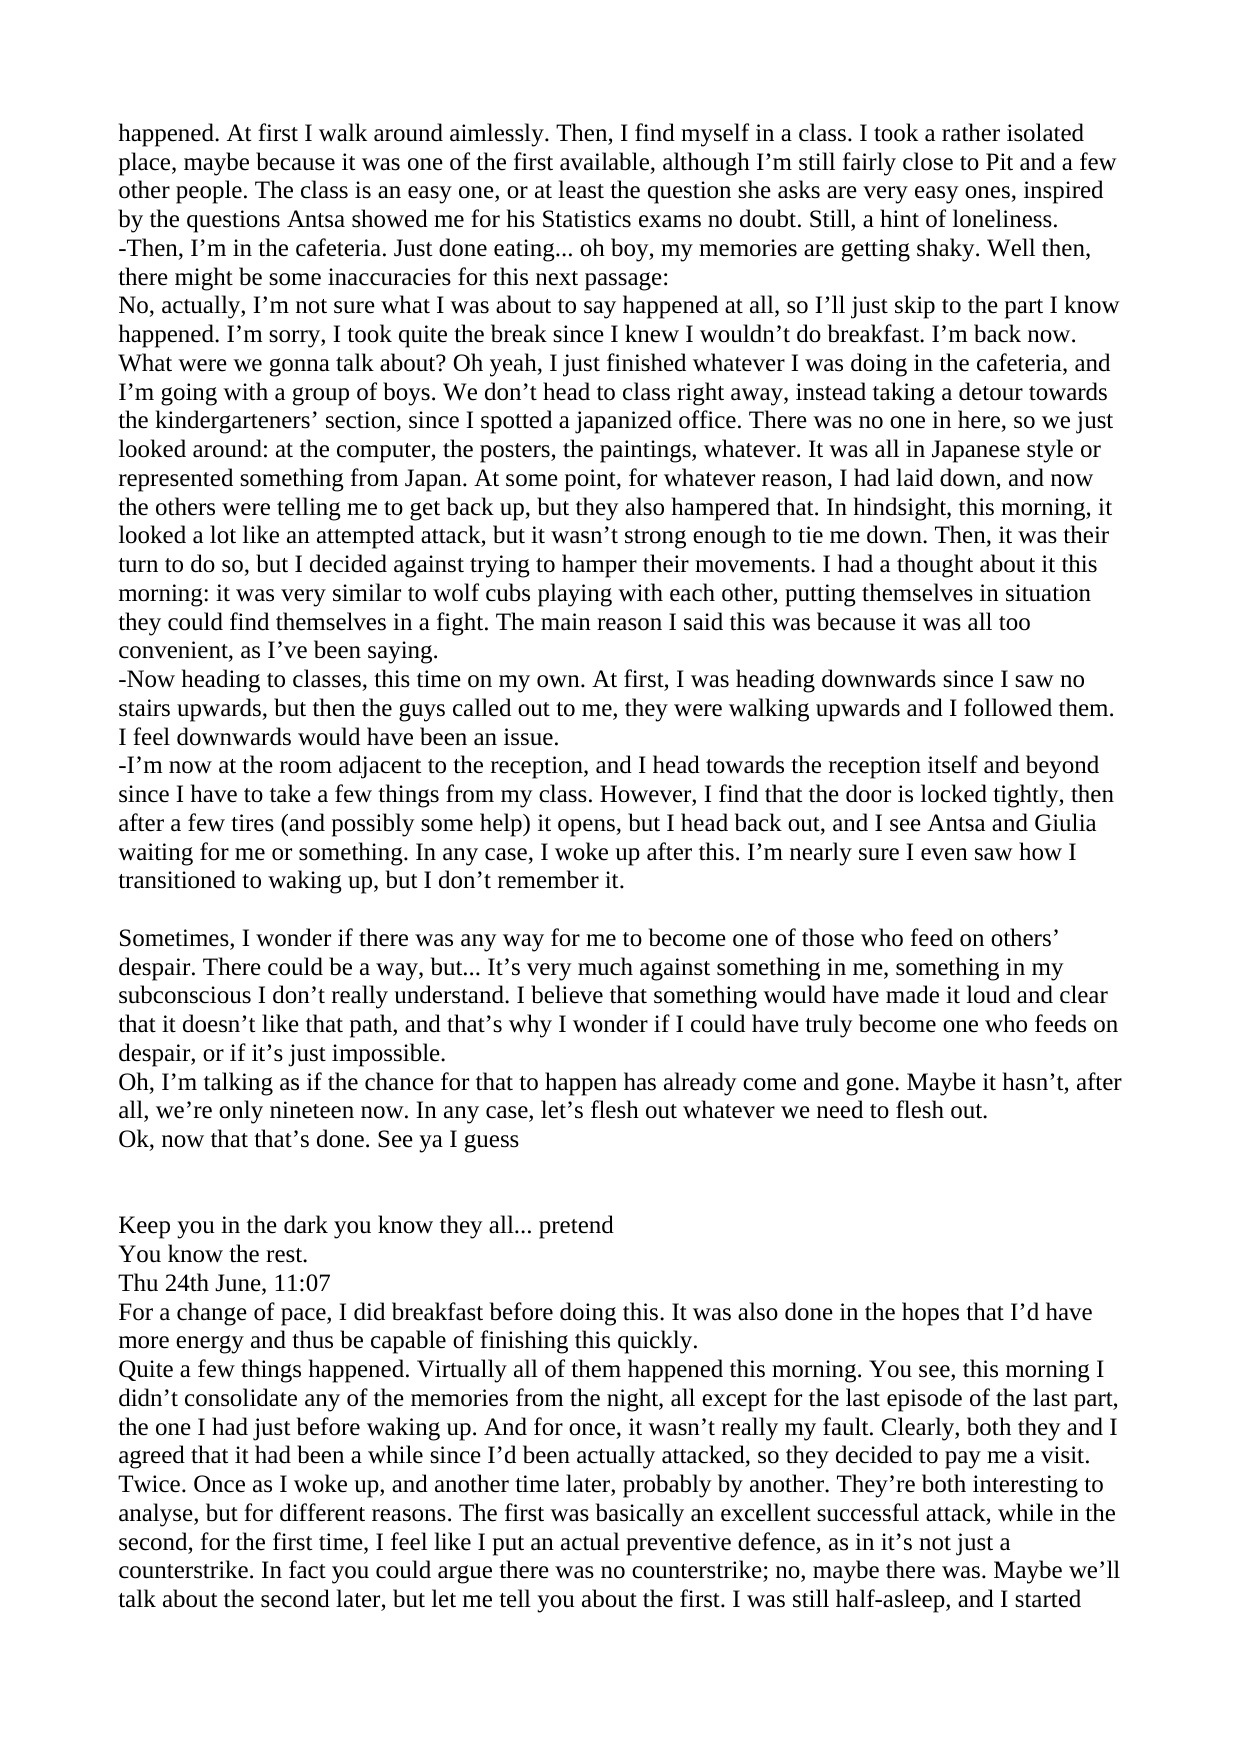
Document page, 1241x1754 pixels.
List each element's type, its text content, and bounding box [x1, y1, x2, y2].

text Oh, I’m talking as if the chance for that to happen has already come and gone. Maybe it hasn’t, after all, we’re only nineteen now. In any case, let’s flesh out whatever we need to flesh out. [118, 1067, 1122, 1124]
text No, actually, I’m not sure what I was about to say happened at all, so I’ll just skip to the part I know happened. I’m sorry, I took quite the break since I knew I wouldn’t do breakfast. I’m back now. What were we gonna talk about? Oh yeah, I just finished whatever I was doing in the cafeteria, and I’m going with a group of boys. We don’t head to class right away, instead taking a detour towards the kindergarteners’ section, since I spotted a japanized office. There was no one in here, so we just looked around: at the computer, the posters, the paintings, whatever. It was all in Japanese style or represented something from Japan. At some point, for whatever reason, I had laid down, and now the others were telling me to get back up, but they also hampered that. In hindsight, this morning, it looked a lot like an attempted attack, but it wasn’t strong enough to tie me down. Then, it was their turn to do so, but I decided against trying to hamper their movements. I had a thought about it this morning: it was very similar to wolf cubs playing with each other, putting themselves in situation they could find themselves in a fight. The main reason I said this was because it was all too convenient, as I’ve been saying. [118, 291, 1122, 664]
text You know the rest. [118, 1239, 1122, 1268]
text -Then, I’m in the cafeteria. Just done eating... oh boy, my memories are getting shaky. Well then, there might be some inaccuracies for this next passage: [118, 233, 1122, 291]
text -Now heading to classes, this time on my own. At first, I was heading downwards since I saw no stairs upwards, but then the guys called out to me, they were walking upwards and I followed them. I feel downwards would have been an issue. [118, 664, 1122, 751]
text Quite a few things happened. Virtually all of them happened this morning. You see, this morning I didn’t consolidate any of the memories from the night, all except for the last episode of the last part, the one I had just before waking up. And for once, it wasn’t really my fault. Clearly, both they and I agreed that it had been a while since I’d been actually attacked, so they decided to pay me a visit. Twice. Once as I woke up, and another time later, probably by another. They’re both interesting to analyse, but for different reasons. The first was basically an excellent successful attack, while in the second, for the first time, I feel like I put an actual preventive defence, as in it’s not just a counterstrike. In fact you could argue there was no counterstrike; no, maybe there was. Maybe we’ll talk about the second later, but let me tell you about the first. I was still half-asleep, and I started [118, 1354, 1122, 1613]
text Sometimes, I wonder if there was any way for me to become one of those who feed on others’ despair. There could be a way, but... It’s very much against something in me, something in my subconscious I don’t really understand. I believe that something would have made it loud and clear that it doesn’t like that path, and that’s why I wonder if I could have truly become one who feeds on despair, or if it’s just impossible. [118, 923, 1122, 1067]
text happened. At first I walk around aimlessly. Then, I find myself in a class. I took a rather isolated place, maybe because it was one of the first available, although I’m still fairly close to Pit and a few other people. The class is an easy one, or at least the question she asks are very easy ones, inspired by the questions Antsa showed me for his Statistics exams no doubt. Still, a hint of loneliness. [118, 118, 1122, 233]
text -I’m now at the room adjacent to the reception, and I head towards the reception itself and beyond since I have to take a few things from my class. However, I find that the door is locked tightly, then after a few tires (and possibly some help) it opens, but I head back out, and I see Antsa and Giulia waiting for me or something. In any case, I woke up after this. I’m nearly sure I even saw how I transitioned to waking up, but I don’t remember it. [118, 751, 1122, 894]
text Ok, now that that’s done. See ya I guess [118, 1124, 1122, 1153]
text For a change of pace, I did breakfast before doing this. It was also done in the hopes that I’d have more energy and thus be capable of finishing this quickly. [118, 1297, 1122, 1354]
text Keep you in the dark you know they all... pretend [118, 1211, 1122, 1239]
text Thu 24th June, 11:07 [118, 1268, 1122, 1297]
